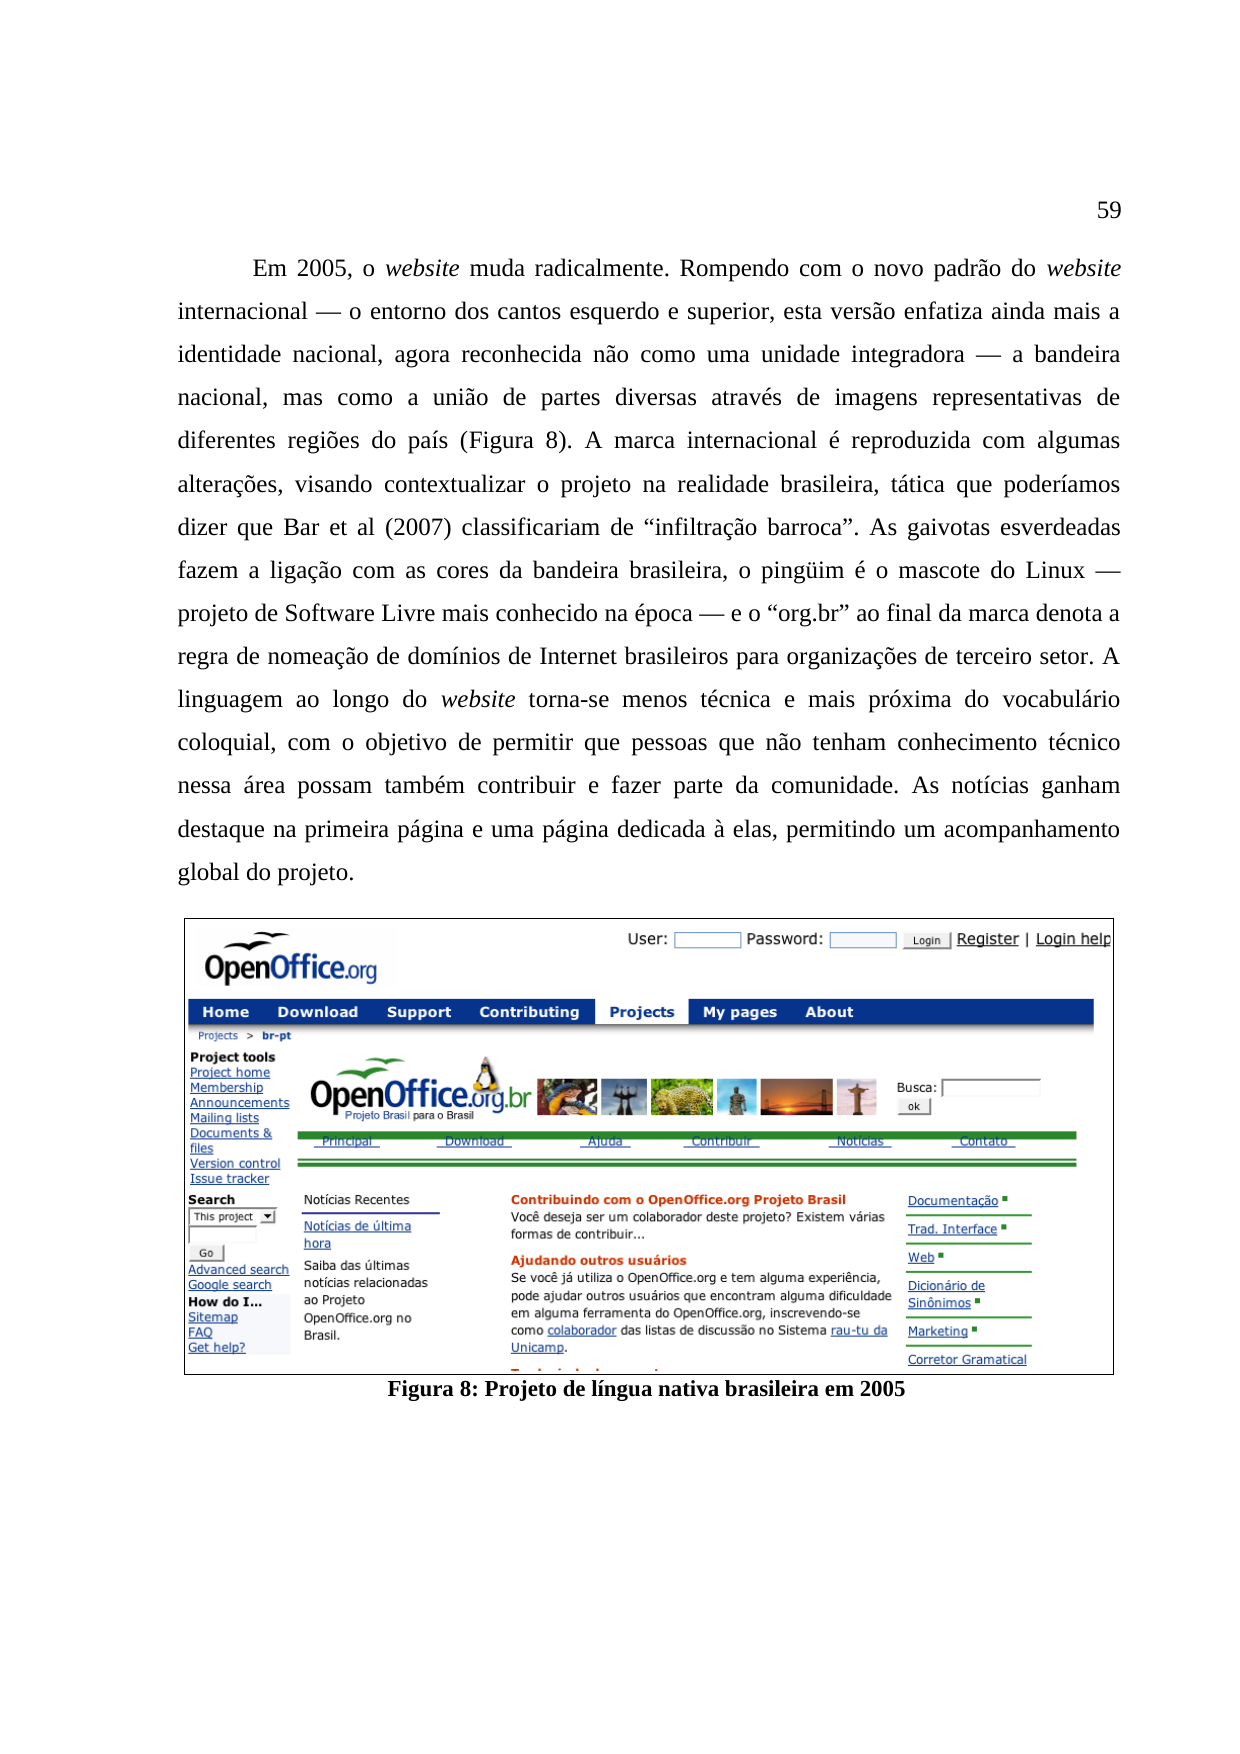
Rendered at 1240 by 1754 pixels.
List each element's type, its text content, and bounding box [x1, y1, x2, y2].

text Figura 8: Projeto de língua nativa brasileira em 2005 [177, 1371, 1122, 1401]
picture [188, 921, 1111, 1371]
text Em 2005, o website muda radicalmente. Rompendo com o novo padrão do website internacional — o entorno dos cantos esquerdo e superior, esta versão enfatiza ainda mais a identidade nacional, agora reconhecida não como uma unidade integradora — a bandeira nacional, mas como a união de partes diversas através de imagens representativas de diferentes regiões do país (Figura 8). A marca internacional é reproduzida com algumas alterações, visando contextualizar o projeto na realidade brasileira, tática que poderíamos dizer que Bar et al (2007) classificariam de “infiltração barroca”. As gaivotas esverdeadas fazem a ligação com as cores da bandeira brasileira, o pingüim é o mascote do Linux — projeto de Software Livre mais conhecido na época — e o “org.br” ao final da marca denota a regra de nomeação de domínios de Internet brasileiros para organizações de terceiro setor. A linguagem ao longo do website torna-se menos técnica e mais próxima do vocabulário coloquial, com o objetivo de permitir que pessoas que não tenham conhecimento técnico nessa área possam também contribuir e fazer parte da comunidade. As notícias ganham destaque na primeira página e uma página dedicada à elas, permitindo um acompanhamento global do projeto. [177, 253, 1121, 886]
text [185, 919, 1113, 1374]
